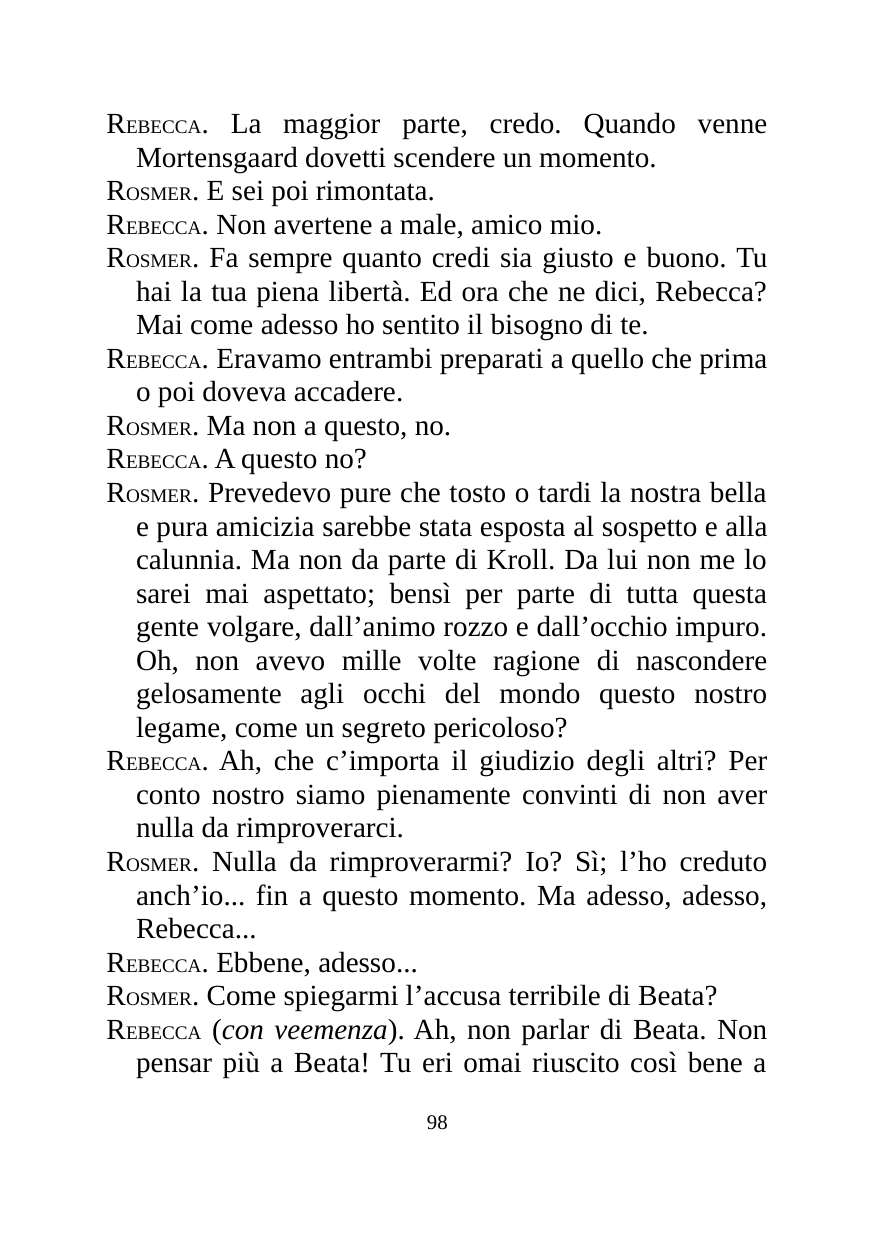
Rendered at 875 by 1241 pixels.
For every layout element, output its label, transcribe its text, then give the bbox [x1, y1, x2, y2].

text Rebecca. A questo no? [106, 442, 768, 475]
text Rebecca. Ebbene, adesso... [106, 945, 768, 978]
text Rebecca. Non avertene a male, amico mio. [106, 207, 768, 240]
text Rosmer. Prevedevo pure che tosto o tardi la nostra bella e pura amicizia sarebbe stata esposta al sospetto e alla calunnia. Ma non da parte di Kroll. Da lui non me lo sarei mai aspettato; bensì per parte di tutta questa gente volgare, dall’animo rozzo e dall’occhio impuro. Oh, non avevo mille volte ragione di nascondere gelosamente agli occhi del mondo questo nostro legame, come un segreto pericoloso? [106, 475, 768, 743]
text Rebecca. La maggior parte, credo. Quando venne Mortensgaard dovetti scendere un momento. [106, 106, 768, 173]
text Rosmer. E sei poi rimontata. [106, 173, 768, 207]
text Rosmer. Ma non a questo, no. [106, 408, 768, 442]
text Rebecca. Eravamo entrambi preparati a quello che prima o poi doveva accadere. [106, 341, 768, 408]
text Rosmer. Come spiegarmi l’accusa terribile di Beata? [106, 978, 768, 1012]
text Rosmer. Fa sempre quanto credi sia giusto e buono. Tu hai la tua piena libertà. Ed ora che ne dici, Rebecca? Mai come adesso ho sentito il bisogno di te. [106, 240, 768, 341]
text Rebecca (con veemenza). Ah, non parlar di Beata. Non pensar più a Beata! Tu eri omai riuscito così bene a [106, 1012, 768, 1079]
text Rebecca. Ah, che c’importa il giudizio degli altri? Per conto nostro siamo pienamente convinti di non aver nulla da rimproverarci. [106, 743, 768, 844]
text Rosmer. Nulla da rimproverarmi? Io? Sì; l’ho creduto anch’io... fin a questo momento. Ma adesso, adesso, Rebecca... [106, 844, 768, 945]
